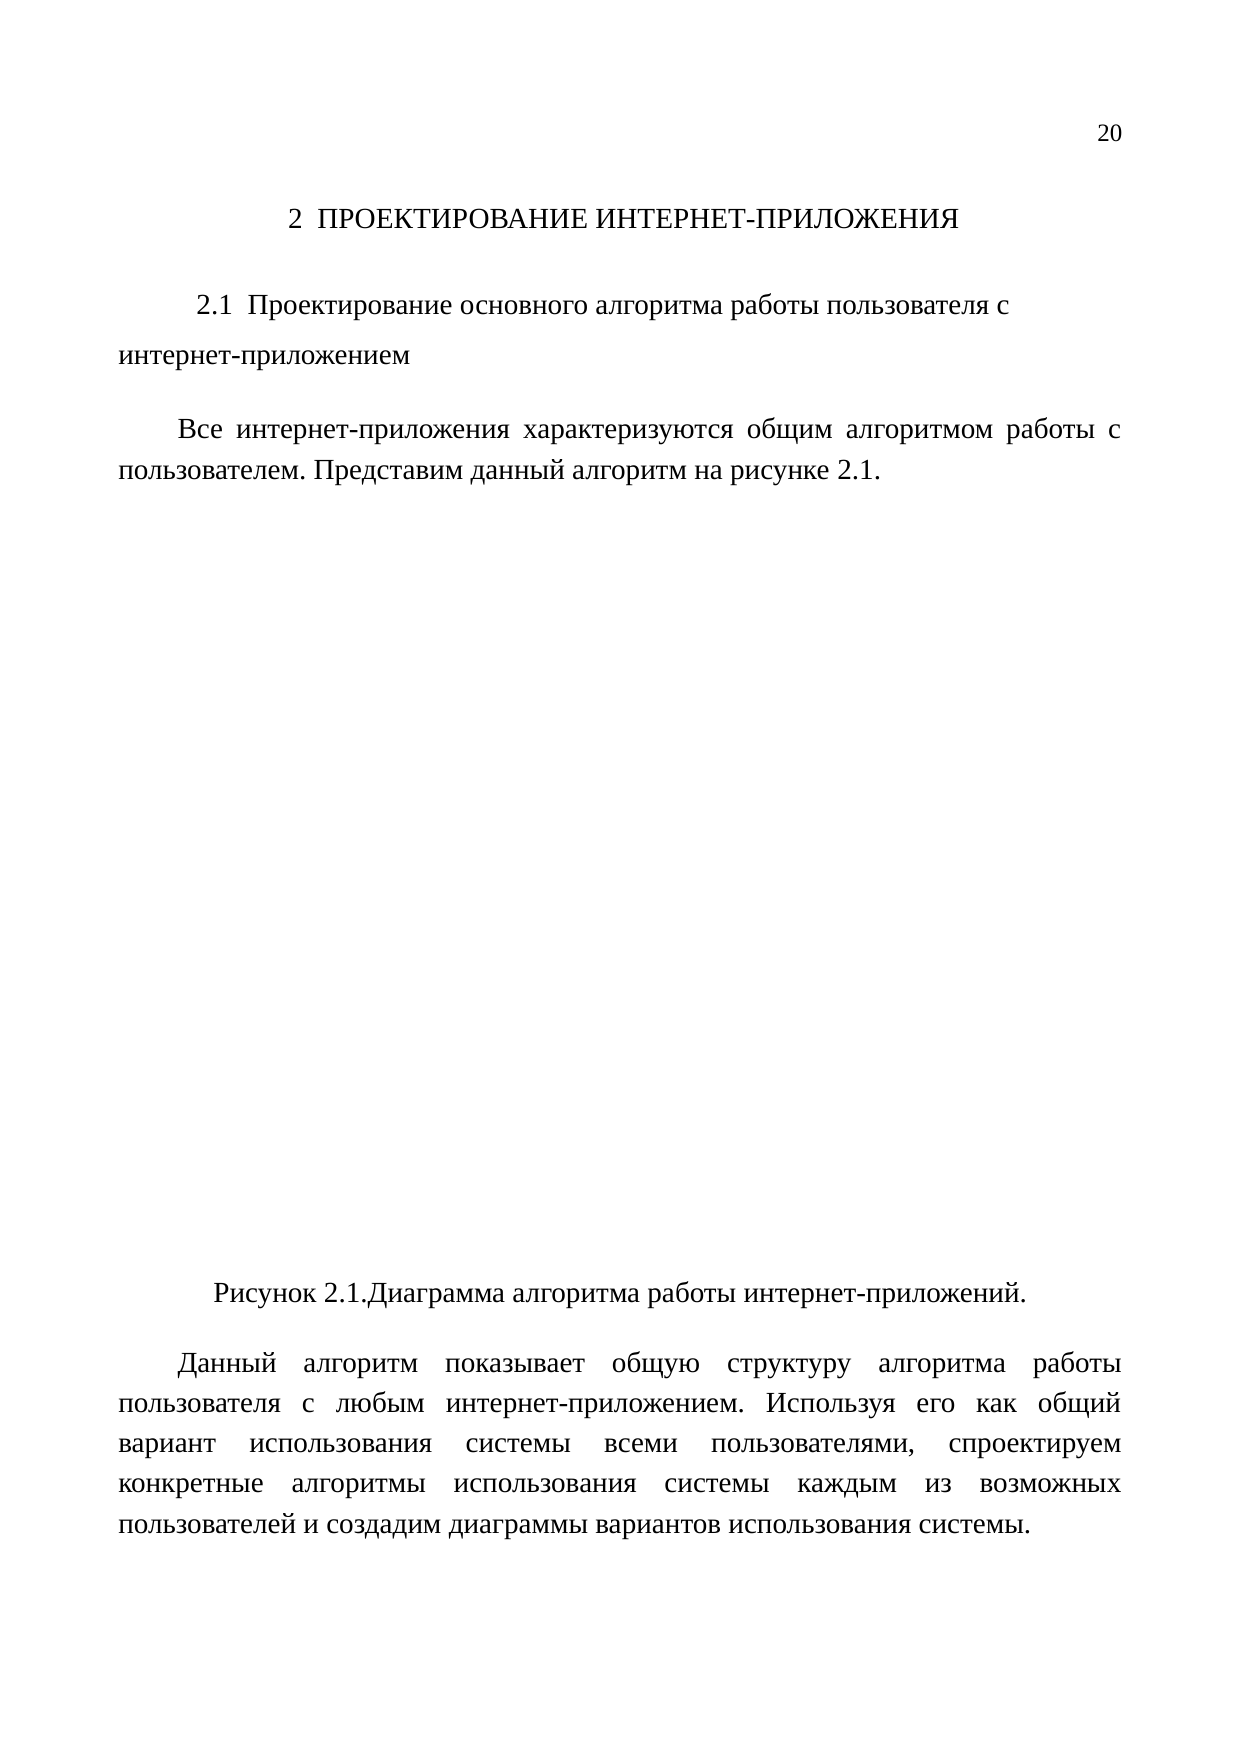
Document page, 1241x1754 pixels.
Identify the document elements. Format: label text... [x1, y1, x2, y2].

text Данный алгоритм показывает общую структуру алгоритма работы пользователя с любым интернет-приложением. Используя его как общий вариант использования системы всеми пользователями, спроектируем конкретные алгоритмы использования системы каждым из возможных пользователей и создадим диаграммы вариантов использования системы. [118, 1309, 1122, 1539]
text Все интернет-приложения характеризуются общим алгоритмом работы с пользователем. Представим данный алгоритм на рисунке 2.1. [118, 412, 1122, 485]
text [118, 504, 1122, 546]
text Рисунок 2.1.Диаграмма алгоритма работы интернет-приложений. [118, 546, 1122, 1309]
subtitle Проектирование основного алгоритма работы пользователя с интернет-приложением [118, 287, 1122, 371]
subtitle ПРОЕКТИРОВАНИЕ ИНТЕРНЕТ-ПРИЛОЖЕНИЯ [118, 201, 1122, 235]
